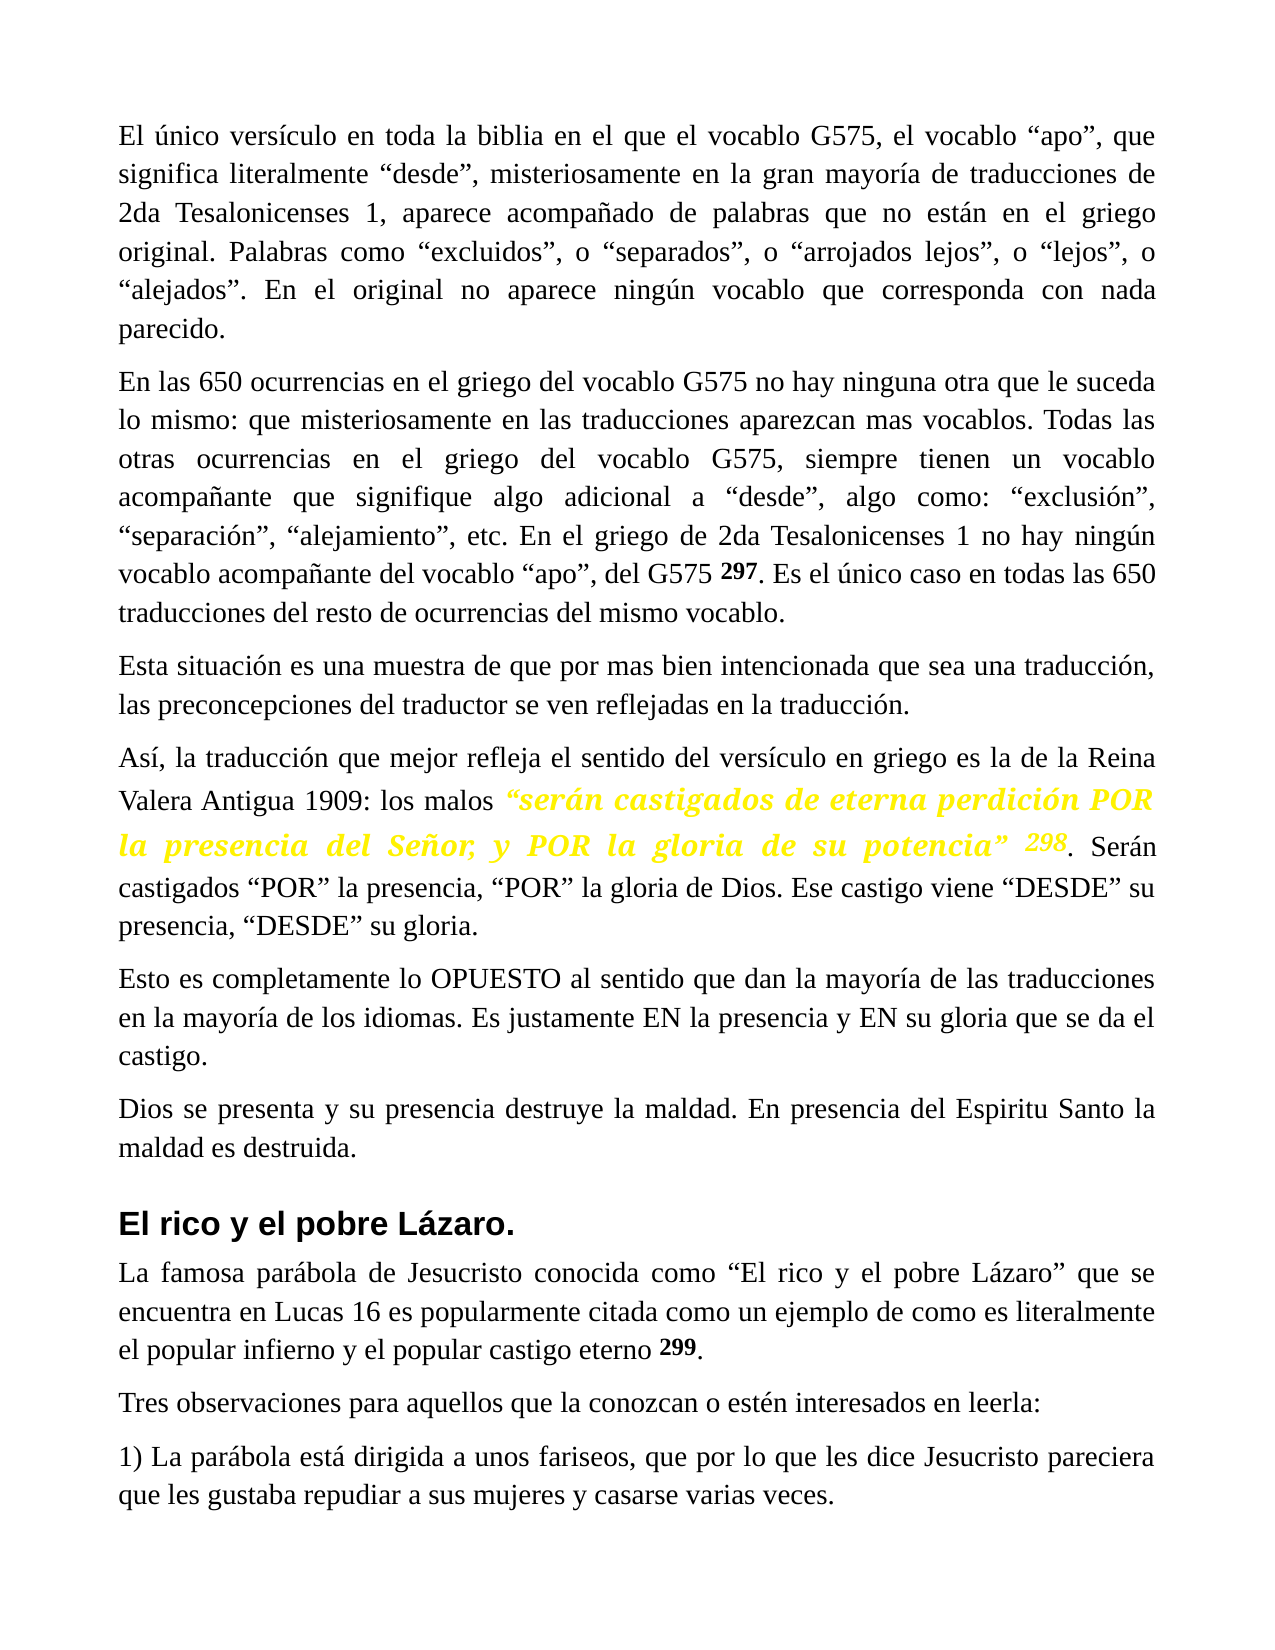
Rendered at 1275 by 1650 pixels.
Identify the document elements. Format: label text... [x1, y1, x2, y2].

text En las 650 ocurrencias en el griego del vocablo G575 no hay ninguna otra que le suceda lo mismo: que misteriosamente en las traducciones aparezcan mas vocablos. Todas las otras ocurrencias en el griego del vocablo G575, siempre tienen un vocablo acompañante que signifique algo adicional a “desde”, algo como: “exclusión”, “separación”, “alejamiento”, etc. En el griego de 2da Tesalonicenses 1 no hay ningún vocablo acompañante del vocablo “apo”, del G575 . Es el único caso en todas las 650 traducciones del resto de ocurrencias del mismo vocablo. [118, 364, 1157, 629]
text Tres observaciones para aquellos que la conozcan o estén interesados en leerla: [118, 1386, 1157, 1419]
text Así, la traducción que mejor refleja el sentido del versículo en griego es la de la Reina Valera Antigua 1909: los malos “serán castigados de eterna perdición POR la presencia del Señor, y POR la gloria de su potencia” . Serán castigados “POR” la presencia, “POR” la gloria de Dios. Ese castigo viene “DESDE” su presencia, “DESDE” su gloria. [118, 740, 1157, 942]
text Esta situación es una muestra de que por mas bien intencionada que sea una traducción, las preconcepciones del traductor se ven reflejadas en la traducción. [118, 648, 1157, 720]
text 1) La parábola está dirigida a unos fariseos, que por lo que les dice Jesucristo pareciera que les gustaba repudiar a sus mujeres y casarse varias veces. [118, 1439, 1157, 1511]
text El único versículo en toda la biblia en el que el vocablo G575, el vocablo “apo”, que significa literalmente “desde”, misteriosamente en la gran mayoría de traducciones de 2da Tesalonicenses 1, aparece acompañado de palabras que no están en el griego original. Palabras como “excluidos”, o “separados”, o “arrojados lejos”, o “lejos”, o “alejados”. En el original no aparece ningún vocablo que corresponda con nada parecido. [118, 118, 1157, 344]
subtitle El rico y el pobre Lázaro. [118, 1204, 1157, 1243]
text La famosa parábola de Jesucristo conocida como “El rico y el pobre Lázaro” que se encuentra en Lucas 16 es popularmente citada como un ejemplo de como es literalmente el popular infierno y el popular castigo eterno . [118, 1255, 1157, 1366]
text Dios se presenta y su presencia destruye la maldad. En presencia del Espiritu Santo la maldad es destruida. [118, 1092, 1157, 1164]
text Esto es completamente lo OPUESTO al sentido que dan la mayoría de las traducciones en la mayoría de los idiomas. Es justamente EN la presencia y EN su gloria que se da el castigo. [118, 961, 1157, 1072]
